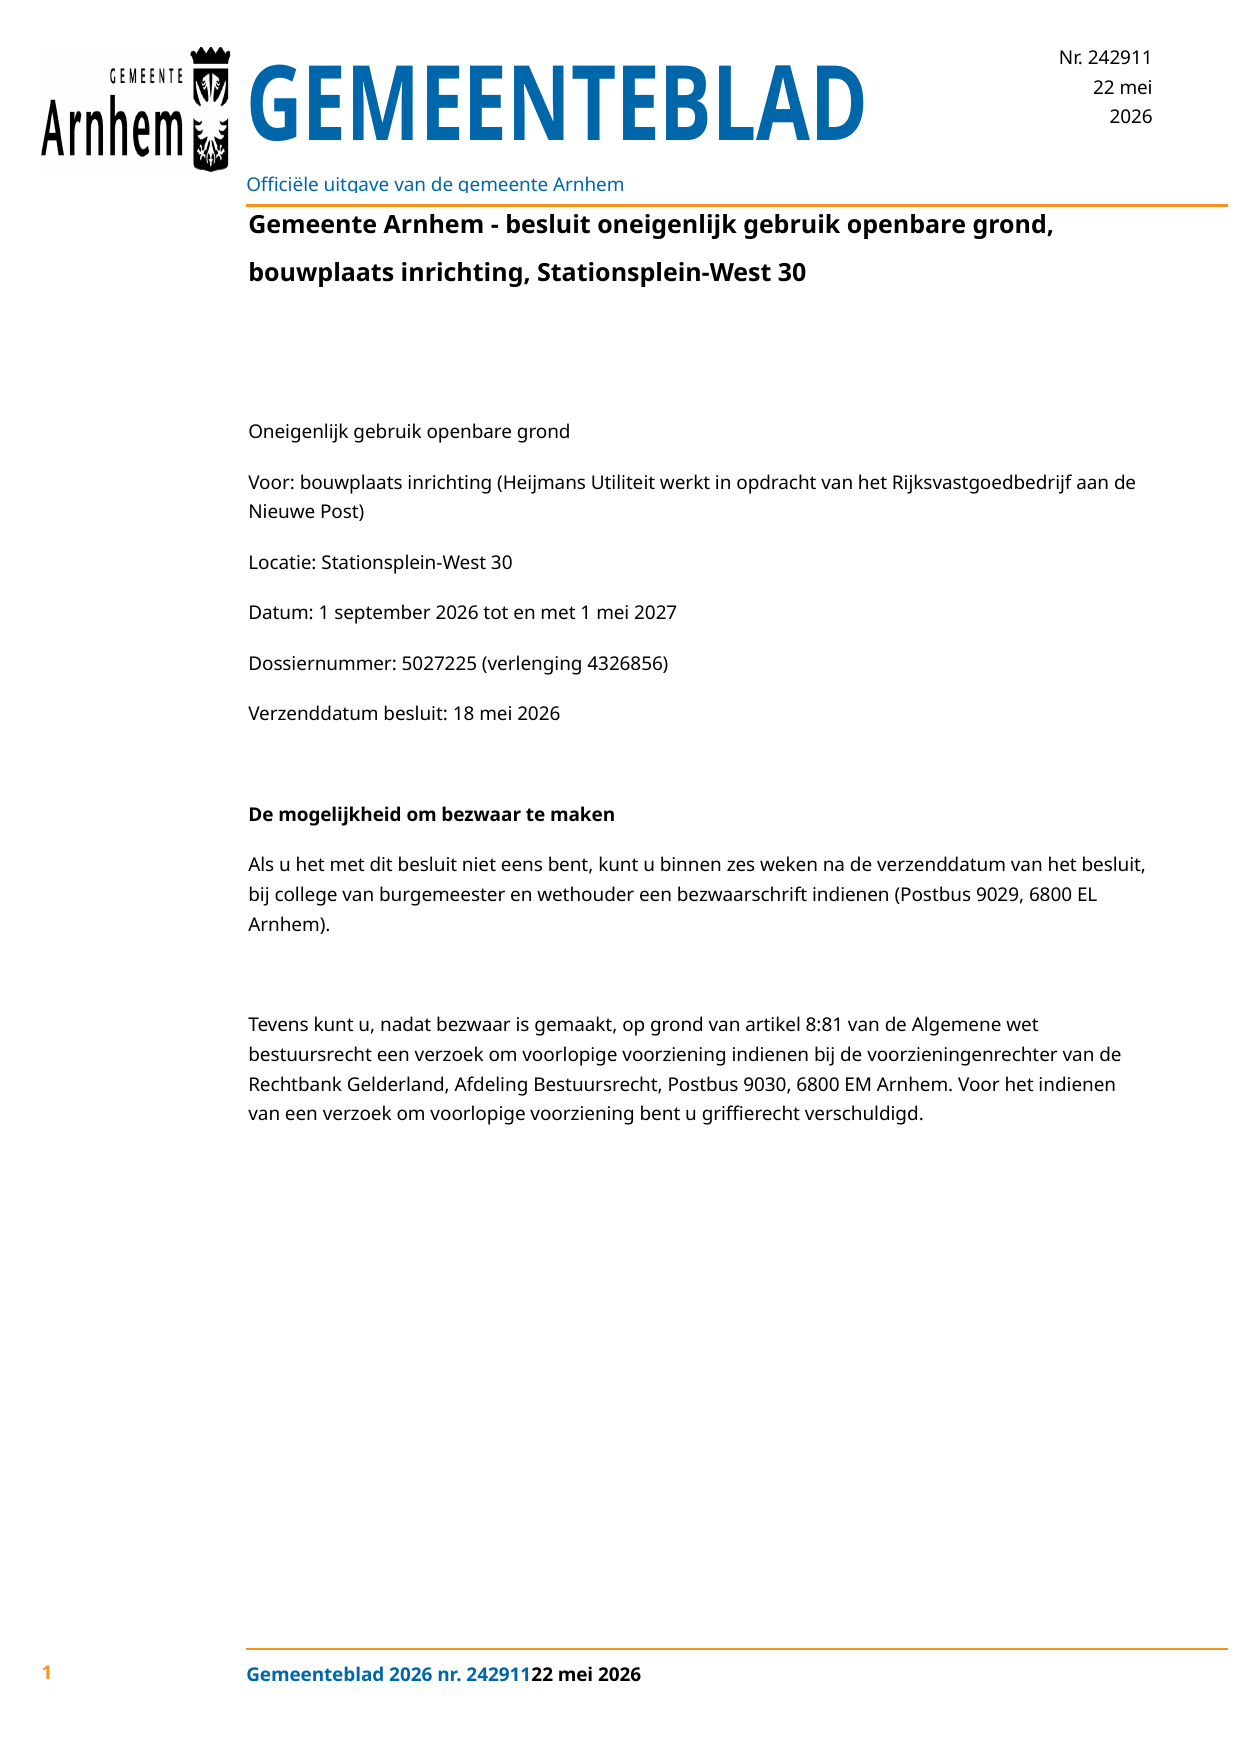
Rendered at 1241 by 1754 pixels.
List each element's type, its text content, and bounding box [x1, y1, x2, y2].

text Oneigenlijk gebruik openbare grond [248, 419, 1152, 444]
text Gemeente Arnhem - besluit oneigenlijk gebruik openbare grond, bouwplaats inrichting, Stationsplein-West 30 [248, 207, 1152, 288]
text Voor: bouwplaats inrichting (Heijmans Utiliteit werkt in opdracht van het Rijksvastgoedbedrijf aan de Nieuwe Post) [248, 469, 1152, 524]
picture [41, 47, 231, 172]
text Datum: 1 september 2026 tot en met 1 mei 2027 [248, 599, 1152, 625]
text Verzenddatum besluit: 18 mei 2026 [248, 700, 1152, 726]
text Dossiernummer: 5027225 (verlenging 4326856) [248, 650, 1152, 676]
text Tevens kunt u, nadat bezwaar is gemaakt, op grond van artikel 8:81 van de Algemene wet bestuursrecht een verzoek om voorlopige voorziening indienen bij de voorzieningenrechter van de Rechtbank Gelderland, Afdeling Bestuursrecht, Postbus 9030, 6800 EM Arnhem. Voor het indienen van een verzoek om voorlopige voorziening bent u griffierecht verschuldigd. [248, 1012, 1152, 1126]
text Locatie: Stationsplein-West 30 [248, 549, 1152, 575]
text De mogelijkheid om bezwaar te maken [248, 801, 1152, 827]
text Als u het met dit besluit niet eens bent, kunt u binnen zes weken na de verzenddatum van het besluit, bij college van burgemeester en wethouder een bezwaarschrift indienen (Postbus 9029, 6800 EL Arnhem). [248, 852, 1152, 937]
